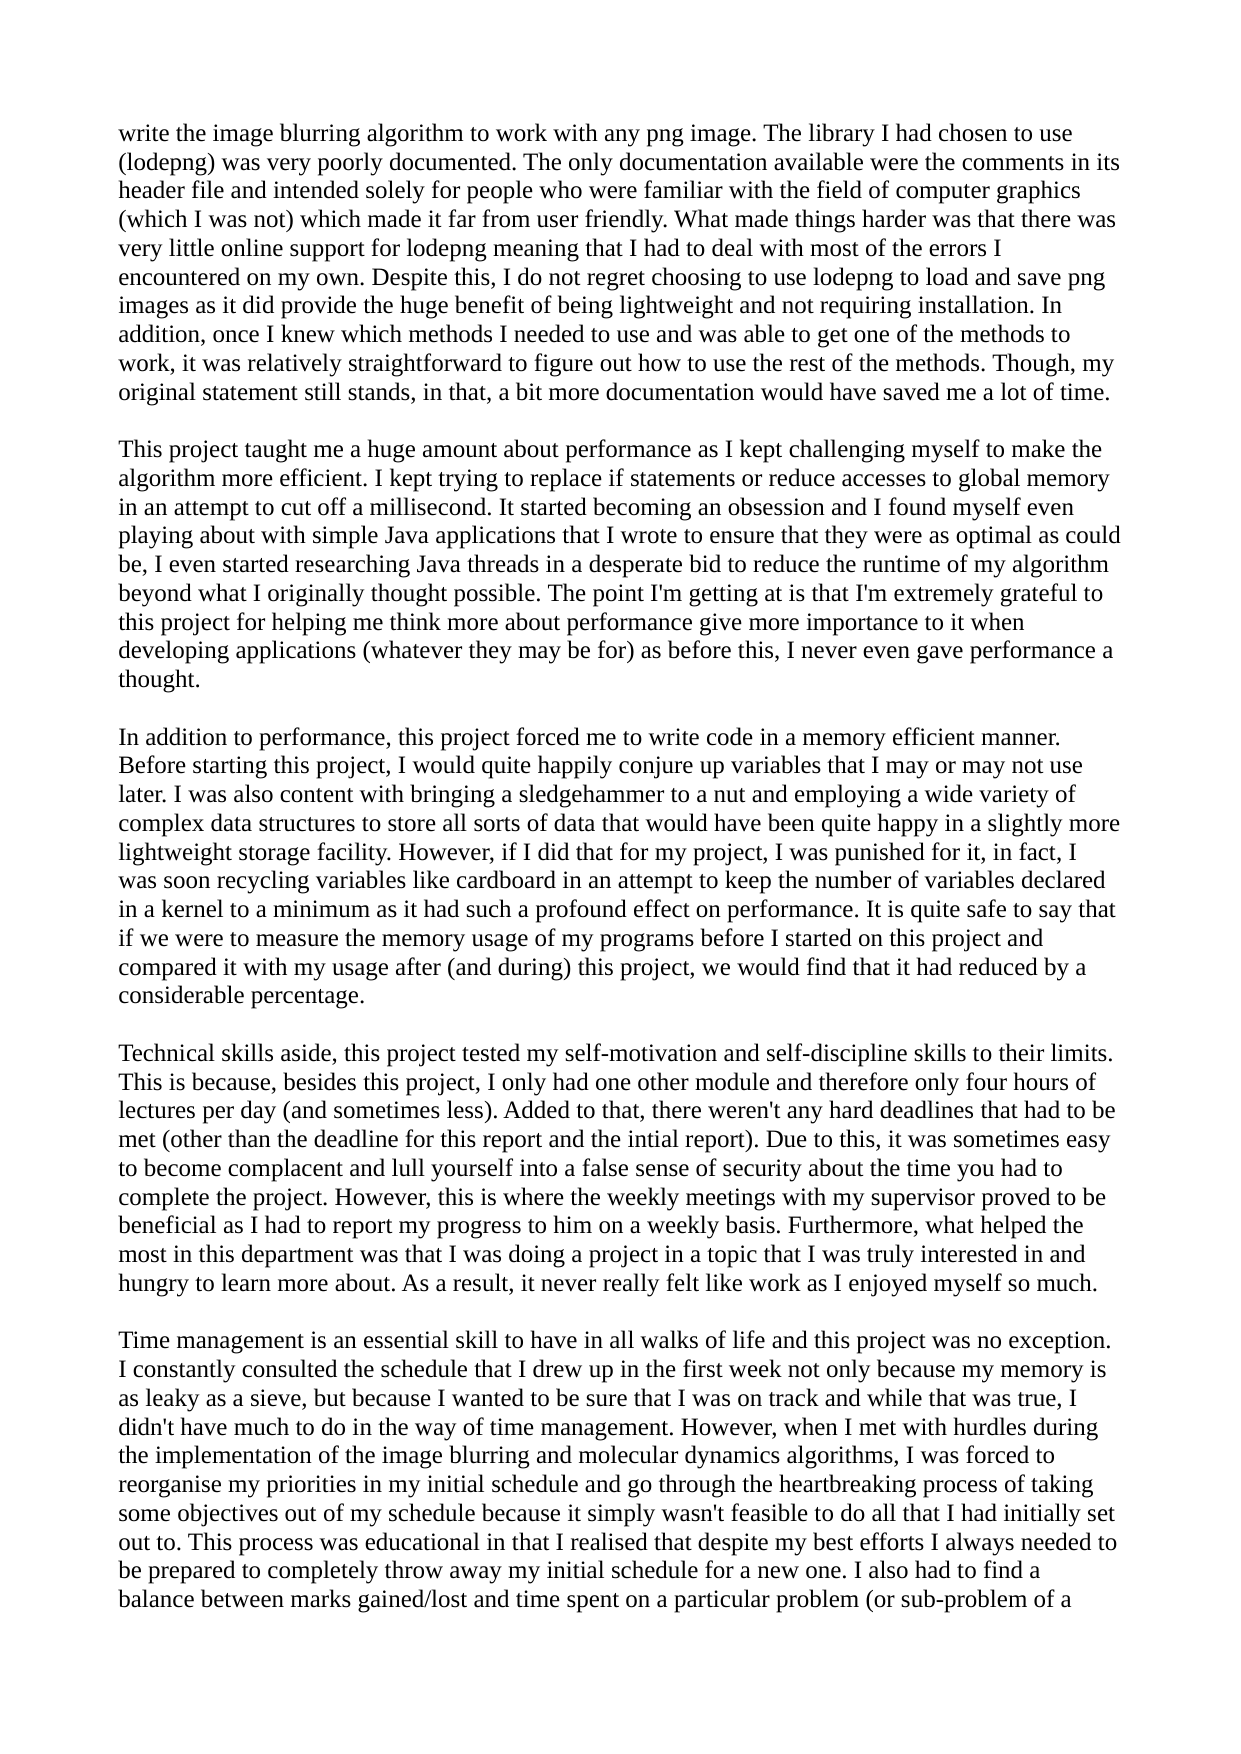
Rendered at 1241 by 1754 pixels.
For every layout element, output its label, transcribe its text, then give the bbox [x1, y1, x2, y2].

text This project taught me a huge amount about performance as I kept challenging myself to make the algorithm more efficient. I kept trying to replace if statements or reduce accesses to global memory in an attempt to cut off a millisecond. It started becoming an obsession and I found myself even playing about with simple Java applications that I wrote to ensure that they were as optimal as could be, I even started researching Java threads in a desperate bid to reduce the runtime of my algorithm beyond what I originally thought possible. The point I'm getting at is that I'm extremely grateful to this project for helping me think more about performance give more importance to it when developing applications (whatever they may be for) as before this, I never even gave performance a thought. [118, 434, 1122, 693]
text In addition to performance, this project forced me to write code in a memory efficient manner. Before starting this project, I would quite happily conjure up variables that I may or may not use later. I was also content with bringing a sledgehammer to a nut and employing a wide variety of complex data structures to store all sorts of data that would have been quite happy in a slightly more lightweight storage facility. However, if I did that for my project, I was punished for it, in fact, I was soon recycling variables like cardboard in an attempt to keep the number of variables declared in a kernel to a minimum as it had such a profound effect on performance. It is quite safe to say that if we were to measure the memory usage of my programs before I started on this project and compared it with my usage after (and during) this project, we would find that it had reduced by a considerable percentage. [118, 722, 1122, 1009]
text Technical skills aside, this project tested my self-motivation and self-discipline skills to their limits. This is because, besides this project, I only had one other module and therefore only four hours of lectures per day (and sometimes less). Added to that, there weren't any hard deadlines that had to be met (other than the deadline for this report and the intial report). Due to this, it was sometimes easy to become complacent and lull yourself into a false sense of security about the time you had to complete the project. However, this is where the weekly meetings with my supervisor proved to be beneficial as I had to report my progress to him on a weekly basis. Furthermore, what helped the most in this department was that I was doing a project in a topic that I was truly interested in and hungry to learn more about. As a result, it never really felt like work as I enjoyed myself so much. [118, 1038, 1122, 1297]
text write the image blurring algorithm to work with any png image. The library I had chosen to use (lodepng) was very poorly documented. The only documentation available were the comments in its header file and intended solely for people who were familiar with the field of computer graphics (which I was not) which made it far from user friendly. What made things harder was that there was very little online support for lodepng meaning that I had to deal with most of the errors I encountered on my own. Despite this, I do not regret choosing to use lodepng to load and save png images as it did provide the huge benefit of being lightweight and not requiring installation. In addition, once I knew which methods I needed to use and was able to get one of the methods to work, it was relatively straightforward to figure out how to use the rest of the methods. Though, my original statement still stands, in that, a bit more documentation would have saved me a lot of time. [118, 118, 1122, 406]
text Time management is an essential skill to have in all walks of life and this project was no exception. I constantly consulted the schedule that I drew up in the first week not only because my memory is as leaky as a sieve, but because I wanted to be sure that I was on track and while that was true, I didn't have much to do in the way of time management. However, when I met with hurdles during the implementation of the image blurring and molecular dynamics algorithms, I was forced to reorganise my priorities in my initial schedule and go through the heartbreaking process of taking some objectives out of my schedule because it simply wasn't feasible to do all that I had initially set out to. This process was educational in that I realised that despite my best efforts I always needed to be prepared to completely throw away my initial schedule for a new one. I also had to find a balance between marks gained/lost and time spent on a particular problem (or sub-problem of a [118, 1326, 1122, 1613]
